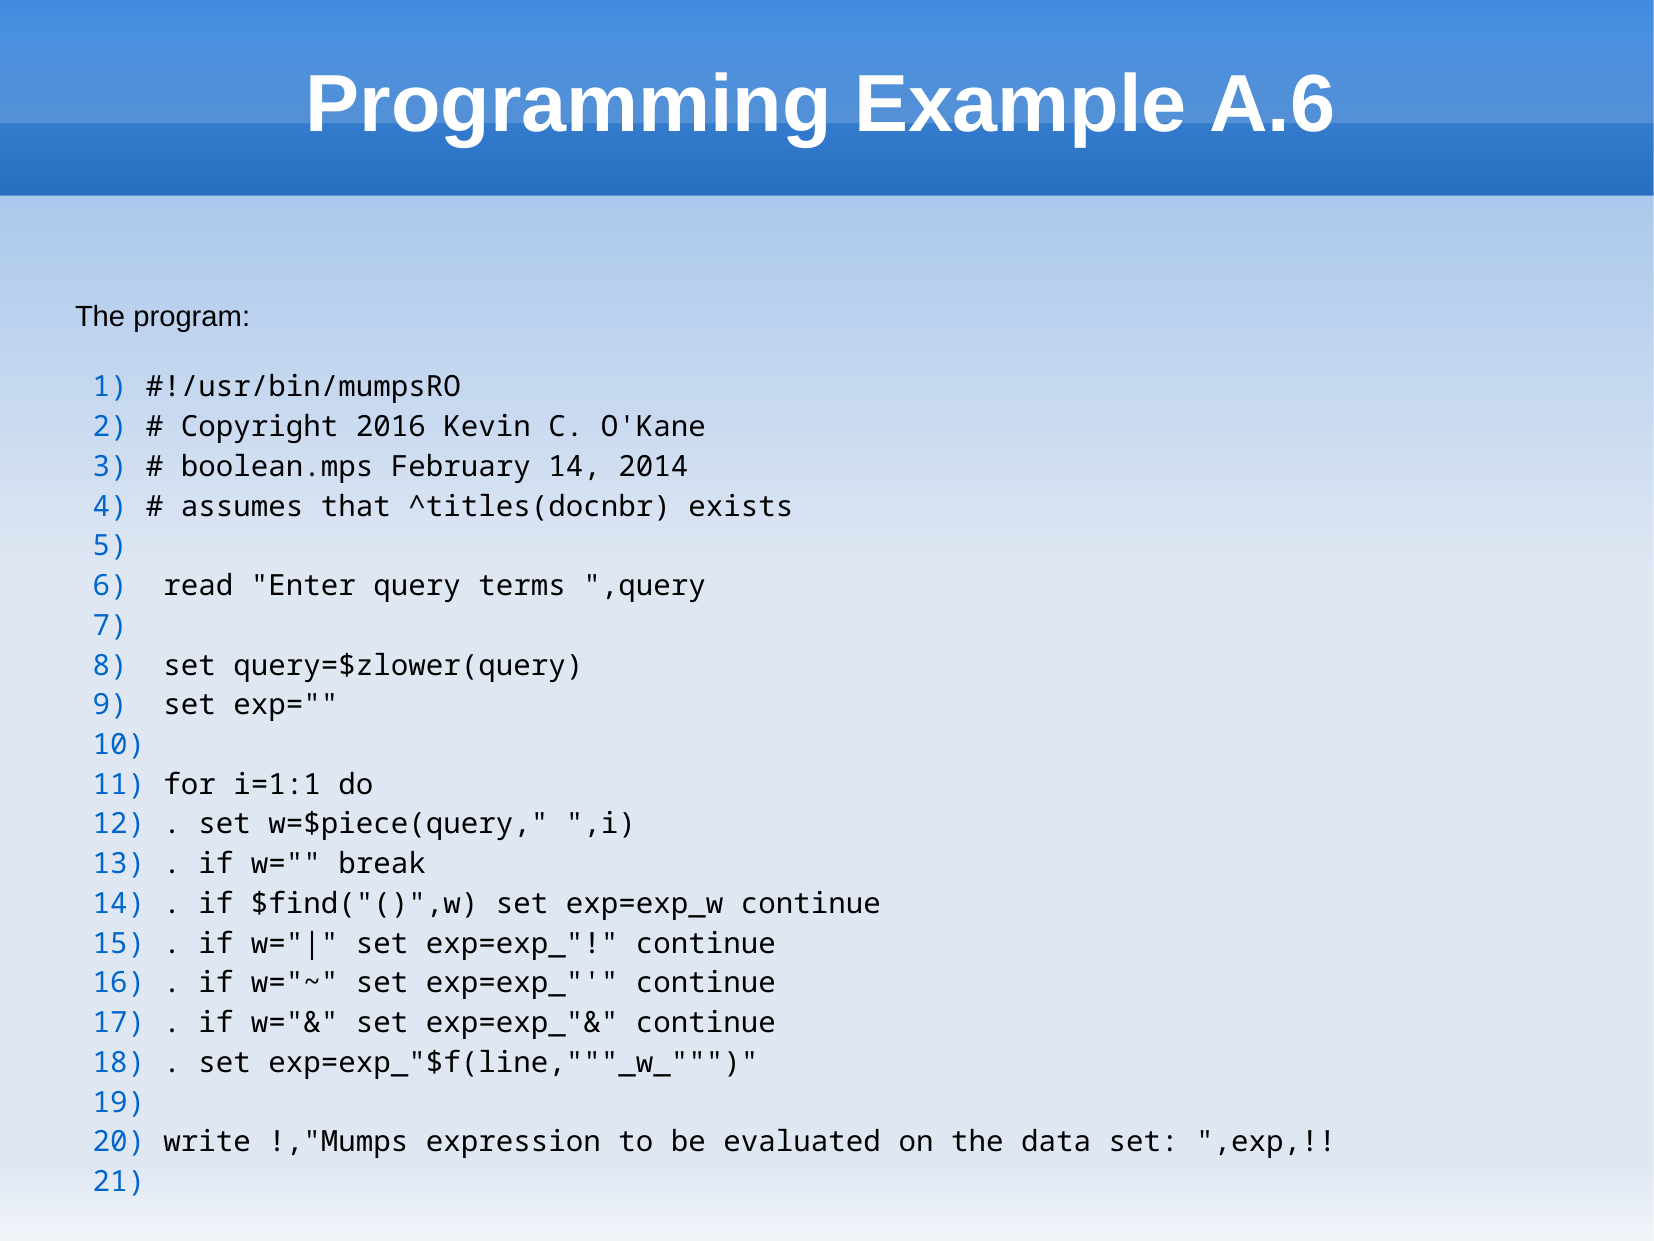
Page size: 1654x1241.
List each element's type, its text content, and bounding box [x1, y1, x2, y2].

list The program: #!/usr/bin/mumpsRO # Copyright 2016 Kevin C. O'Kane # boolean.mps February 14, 2014 # assumes that ^titles(docnbr) exists read "Enter query terms ",query set query=$zlower(query) set exp="" for i=1:1 do . set w=$piece(query," ",i) . if w="" break . if $find("()",w) set exp=exp_w continue . if w="|" set exp=exp_"!" continue . if w="~" set exp=exp_"'" continue . if w="&" set exp=exp_"&" continue . set exp=exp_"$f(line,"""_w_""")" write !,"Mumps expression to be evaluated on the data set: ",exp,!! [75, 300, 1564, 1119]
picture [0, 0, 1654, 1241]
title Programming Example A.6 [76, 0, 1565, 208]
